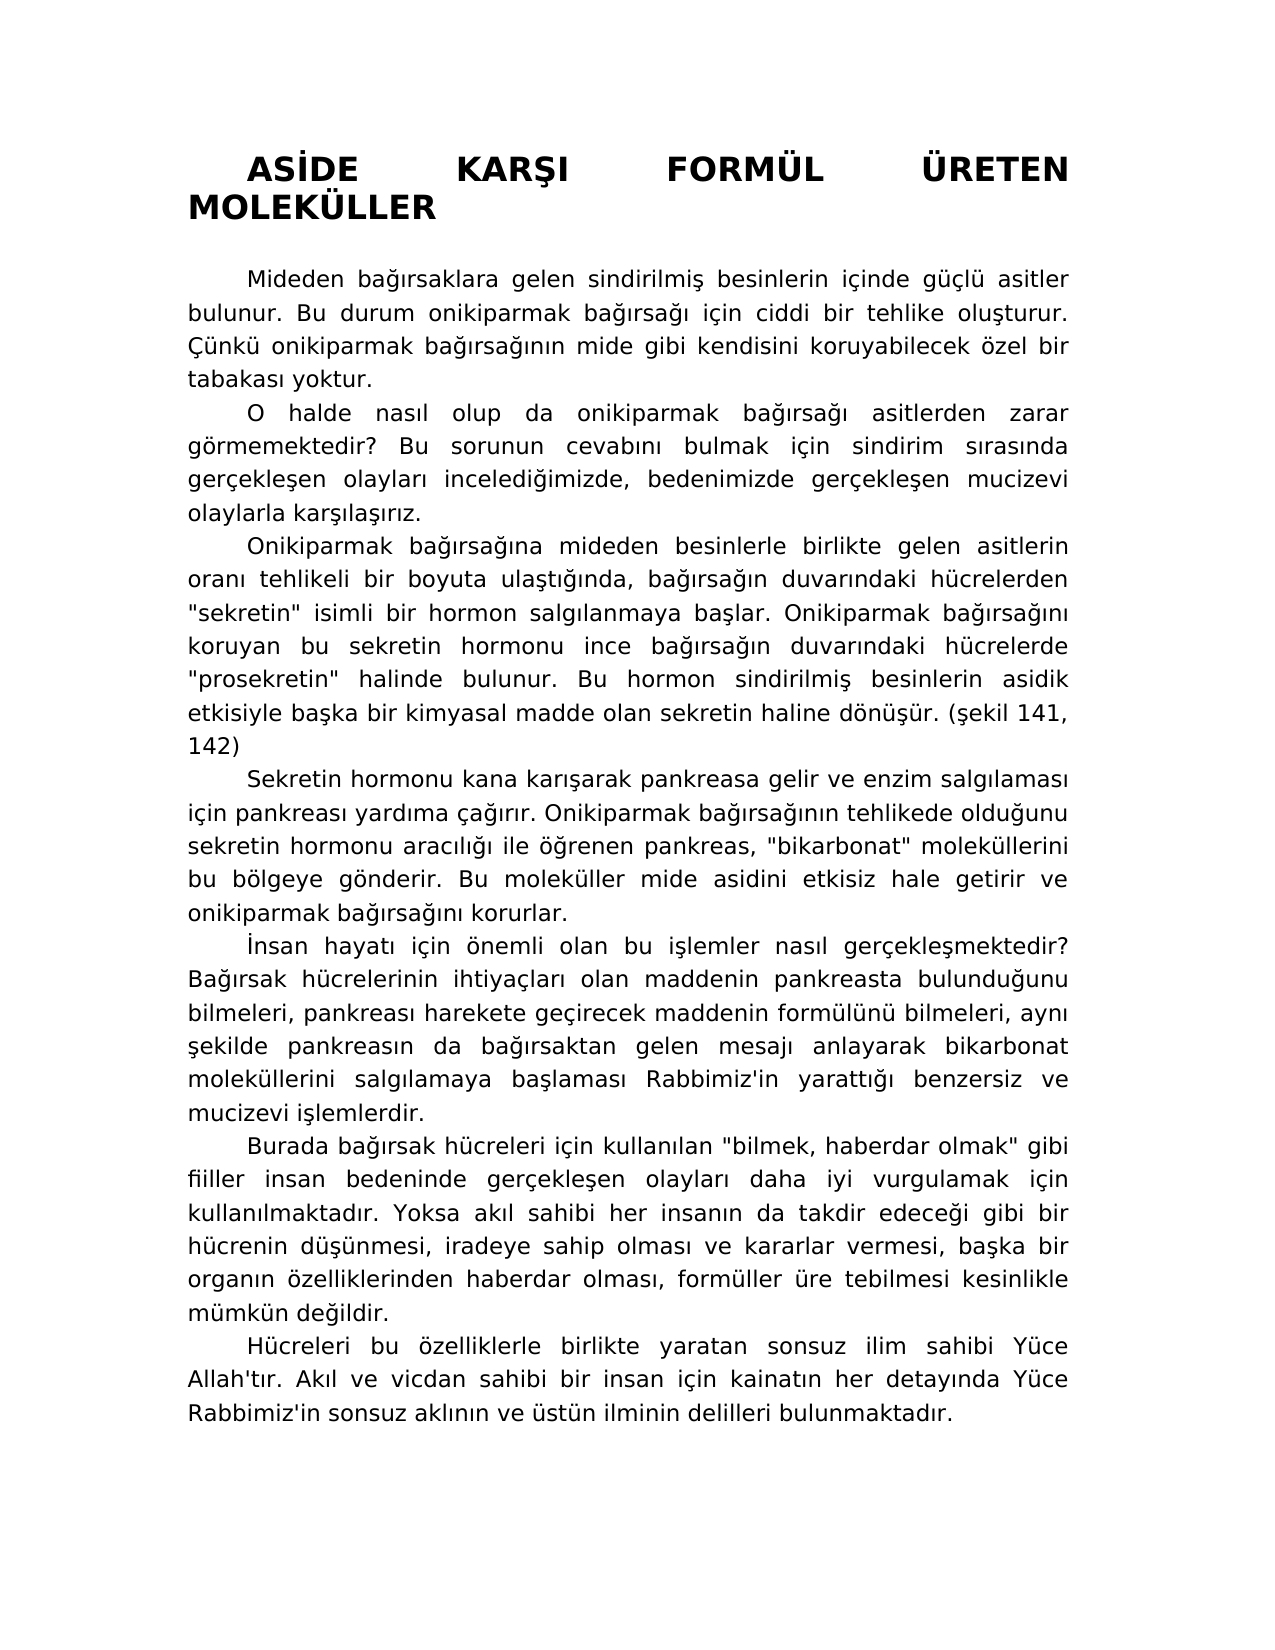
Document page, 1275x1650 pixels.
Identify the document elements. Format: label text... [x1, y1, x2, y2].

text Sekretin hormonu kana karışarak pankreasa gelir ve enzim salgılaması için pankreası yardıma çağırır. Onikiparmak bağırsağının tehlikede olduğunu sekretin hormonu aracılığı ile öğrenen pankreas, "bikarbonat" moleküllerini bu bölgeye gönderir. Bu moleküller mide asidini etkisiz hale getirir ve onikiparmak bağırsağını korurlar. [187, 761, 1070, 928]
text Mideden bağırsaklara gelen sindirilmiş besinlerin içinde güçlü asitler bulunur. Bu durum onikiparmak bağırsağı için ciddi bir tehlike oluşturur. Çünkü onikiparmak bağırsağının mide gibi kendisini koruyabilecek özel bir tabakası yoktur. [187, 261, 1070, 394]
text İnsan hayatı için önemli olan bu işlemler nasıl gerçekleşmektedir? Bağırsak hücrelerinin ihtiyaçları olan maddenin pankreasta bulunduğunu bilmeleri, pankreası harekete geçirecek maddenin formülünü bilmeleri, aynı şekilde pankreasın da bağırsaktan gelen mesajı anlayarak bikarbonat moleküllerini salgılamaya başlaması Rabbimiz'in yarattığı benzersiz ve mucizevi işlemlerdir. [187, 928, 1070, 1128]
text ASİDE KARŞI FORMÜL ÜRETEN MOLEKÜLLER [187, 150, 1070, 228]
text Hücreleri bu özelliklerle birlikte yaratan sonsuz ilim sahibi Yüce Allah'tır. Akıl ve vicdan sahibi bir insan için kainatın her detayında Yüce Rabbimiz'in sonsuz aklının ve üstün ilminin delilleri bulunmaktadır. [187, 1328, 1070, 1428]
text O halde nasıl olup da onikiparmak bağırsağı asitlerden zarar görmemektedir? Bu sorunun cevabını bulmak için sindirim sırasında gerçekleşen olayları incelediğimizde, bedenimizde gerçekleşen mucizevi olaylarla karşılaşırız. [187, 394, 1070, 528]
text Burada bağırsak hücreleri için kullanılan "bilmek, haberdar olmak" gibi fiiller insan bedeninde gerçekleşen olayları daha iyi vurgulamak için kullanılmaktadır. Yoksa akıl sahibi her insanın da takdir edeceği gibi bir hücrenin düşünmesi, iradeye sahip olması ve kararlar vermesi, başka bir organın özelliklerinden haberdar olması, formüller üre tebilmesi kesinlikle mümkün değildir. [187, 1128, 1070, 1328]
text Onikiparmak bağırsağına mideden besinlerle birlikte gelen asitlerin oranı tehlikeli bir boyuta ulaştığında, bağırsağın duvarındaki hücrelerden "sekretin" isimli bir hormon salgılanmaya başlar. Onikiparmak bağırsağını koruyan bu sekretin hormonu ince bağırsağın duvarındaki hücrelerde "prosekretin" halinde bulunur. Bu hormon sindirilmiş besinlerin asidik etkisiyle başka bir kimyasal madde olan sekretin haline dönüşür. (şekil 141, 142) [187, 528, 1070, 761]
